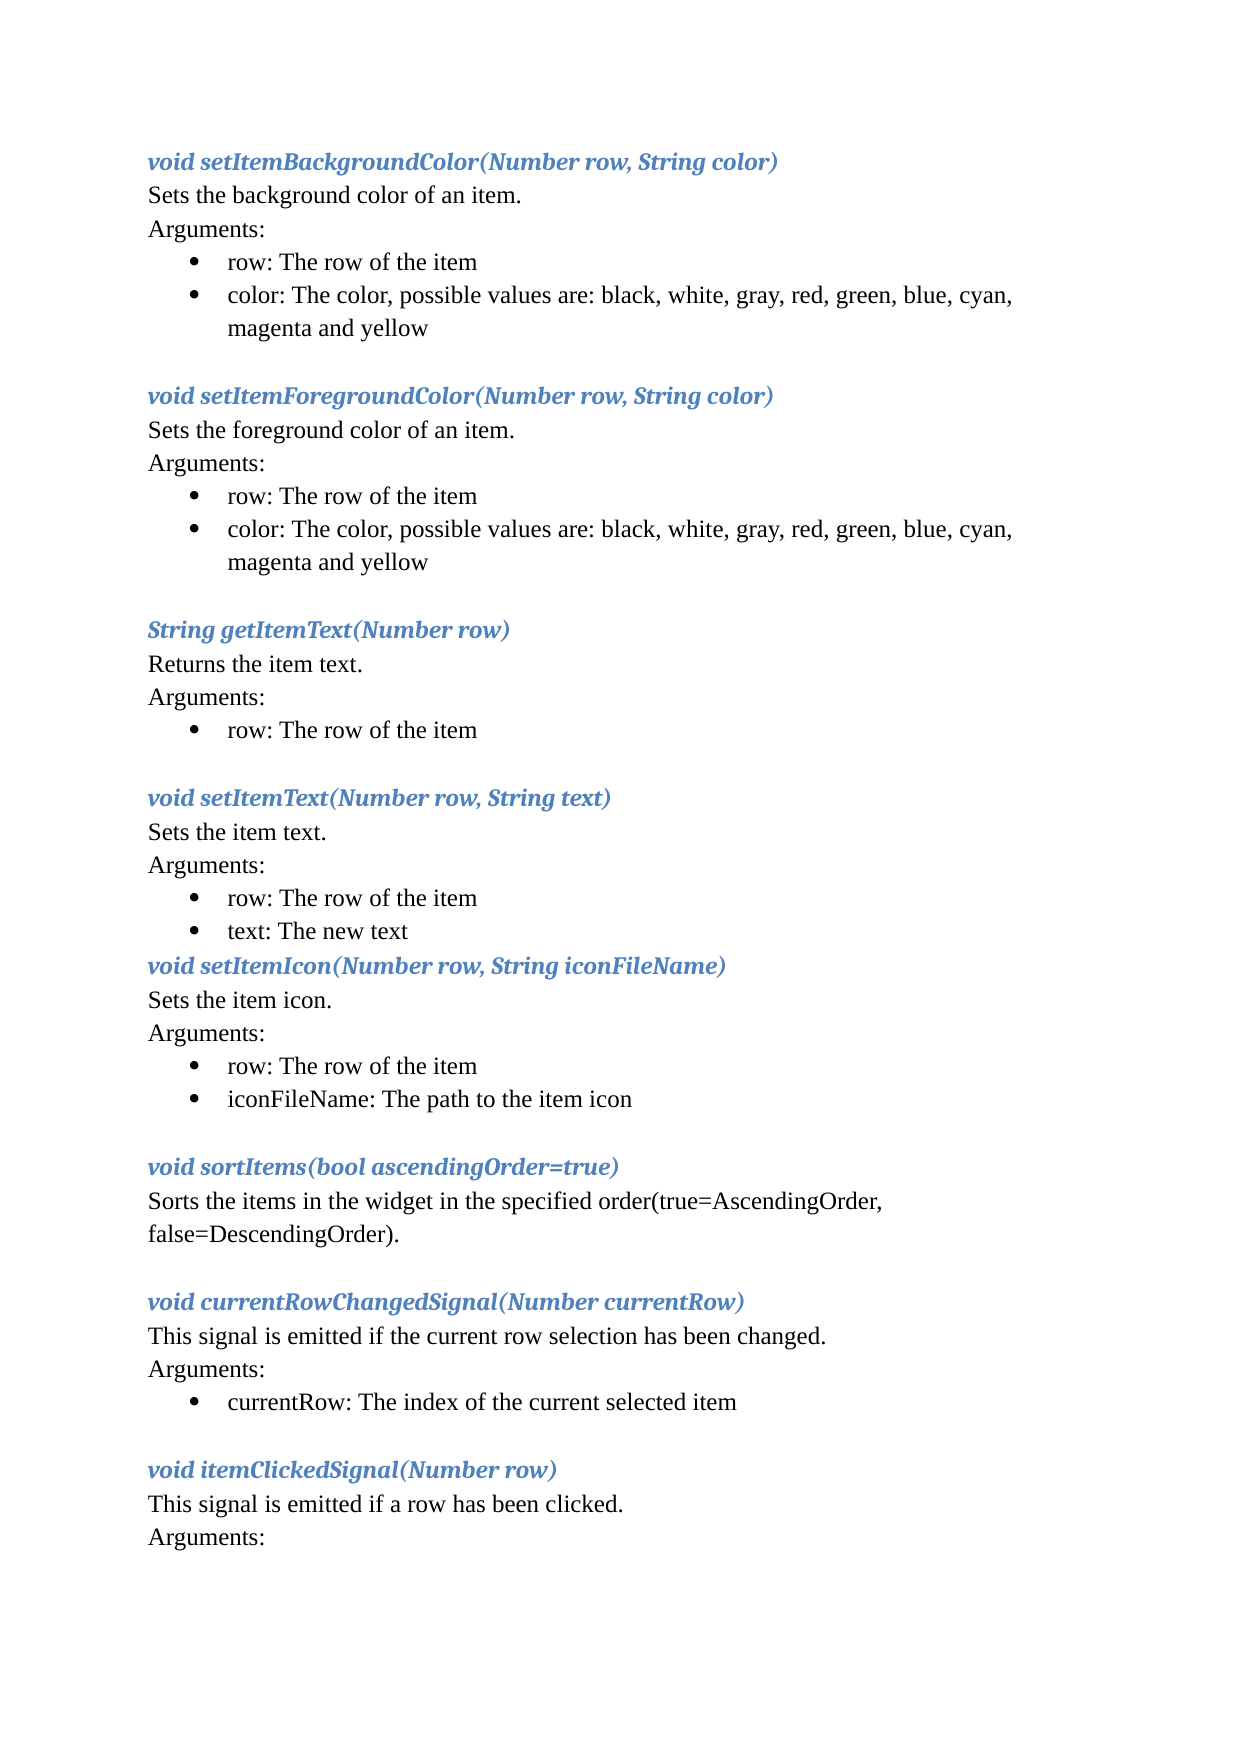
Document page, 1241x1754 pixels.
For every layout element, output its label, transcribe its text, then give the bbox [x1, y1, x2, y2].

list text: The new text [190, 916, 1093, 944]
text Sets the background color of an item. [148, 181, 1093, 209]
subtitle void setItemIcon(Number row, String iconFileName) [148, 952, 1093, 981]
text Arguments: [148, 850, 1093, 878]
list Arguments: [148, 682, 1093, 711]
text This signal is emitted if a row has been clicked. [148, 1489, 1093, 1518]
list color: The color, possible values are: black, white, gray, red, green, blue, cyan, magenta and yellow [190, 280, 1093, 341]
subtitle void setItemText(Number row, String text) [148, 784, 1093, 812]
text Arguments: [148, 1018, 1093, 1047]
text Arguments: [148, 1522, 1093, 1551]
list row: The row of the item [190, 247, 1093, 275]
text Arguments: [148, 214, 1093, 242]
subtitle void sortItems(bool ascendingOrder=true) [148, 1153, 1093, 1182]
text Sorts the items in the widget in the specified order(true=AscendingOrder, false=DescendingOrder). [148, 1186, 1093, 1248]
text Arguments: [148, 448, 1093, 476]
subtitle String getItemText(Number row) [148, 616, 1093, 644]
text Returns the item text. [148, 649, 1093, 677]
text This signal is emitted if the current row selection has been changed. [148, 1321, 1093, 1349]
text Sets the item icon. [148, 985, 1093, 1013]
list iconFileName: The path to the item icon [190, 1084, 1093, 1113]
list row: The row of the item [190, 715, 1093, 743]
text Sets the foreground color of an item. [148, 415, 1093, 443]
list row: The row of the item [190, 883, 1093, 912]
subtitle void itemClickedSignal(Number row) [148, 1456, 1093, 1484]
text Arguments: [148, 1354, 1093, 1383]
subtitle void setItemForegroundColor(Number row, String color) [148, 382, 1093, 410]
list row: The row of the item [190, 481, 1093, 509]
list color: The color, possible values are: black, white, gray, red, green, blue, cyan, magenta and yellow [190, 514, 1093, 576]
list currentRow: The index of the current selected item [190, 1387, 1093, 1416]
text Sets the item text. [148, 817, 1093, 846]
list row: The row of the item [190, 1051, 1093, 1079]
subtitle void setItemBackgroundColor(Number row, String color) [148, 148, 1093, 176]
subtitle void currentRowChangedSignal(Number currentRow) [148, 1288, 1093, 1317]
